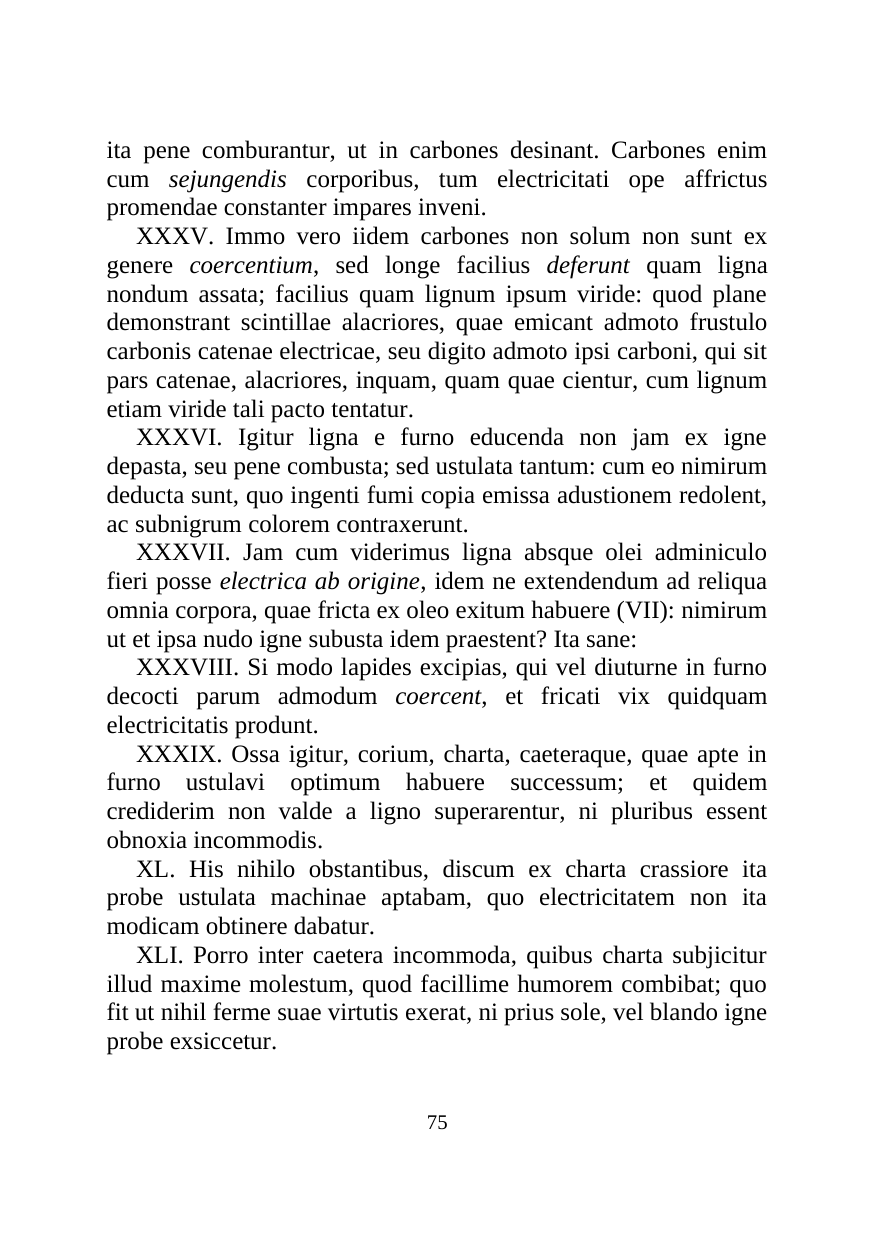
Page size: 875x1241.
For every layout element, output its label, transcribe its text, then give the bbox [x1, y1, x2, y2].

text ita pene comburantur, ut in carbones desinant. Carbones enim cum sejungendis corporibus, tum electricitati ope affrictus promendae constanter impares inveni. [106, 135, 768, 221]
text XXXIX. Ossa igitur, corium, charta, caeteraque, quae apte in furno ustulavi optimum habuere successum; et quidem crediderim non valde a ligno superarentur, ni pluribus essent obnoxia incommodis. [106, 739, 768, 854]
text XXXV. Immo vero iidem carbones non solum non sunt ex genere coercentium, sed longe facilius deferunt quam ligna nondum assata; facilius quam lignum ipsum viride: quod plane demonstrant scintillae alacriores, quae emicant admoto frustulo carbonis catenae electricae, seu digito admoto ipsi carboni, qui sit pars catenae, alacriores, inquam, quam quae cientur, cum lignum etiam viride tali pacto tentatur. [106, 221, 768, 422]
text XXXVII. Jam cum viderimus ligna absque olei adminiculo fieri posse electrica ab origine, idem ne extendendum ad reliqua omnia corpora, quae fricta ex oleo exitum habuere (VII): nimirum ut et ipsa nudo igne subusta idem praestent? Ita sane: [106, 537, 768, 652]
text XXXVI. Igitur ligna e furno educenda non jam ex igne depasta, seu pene combusta; sed ustulata tantum: cum eo nimirum deducta sunt, quo ingenti fumi copia emissa adustionem redolent, ac subnigrum colorem contraxerunt. [106, 422, 768, 537]
text XL. His nihilo obstantibus, discum ex charta crassiore ita probe ustulata machinae aptabam, quo electricitatem non ita modicam obtinere dabatur. [106, 854, 768, 940]
text XXXVIII. Si modo lapides excipias, qui vel diuturne in furno decocti parum admodum coercent, et fricati vix quidquam electricitatis produnt. [106, 652, 768, 739]
text XLI. Porro inter caetera incommoda, quibus charta subjicitur illud maxime molestum, quod facillime humorem combibat; quo fit ut nihil ferme suae virtutis exerat, ni prius sole, vel blando igne probe exsiccetur. [106, 940, 768, 1055]
